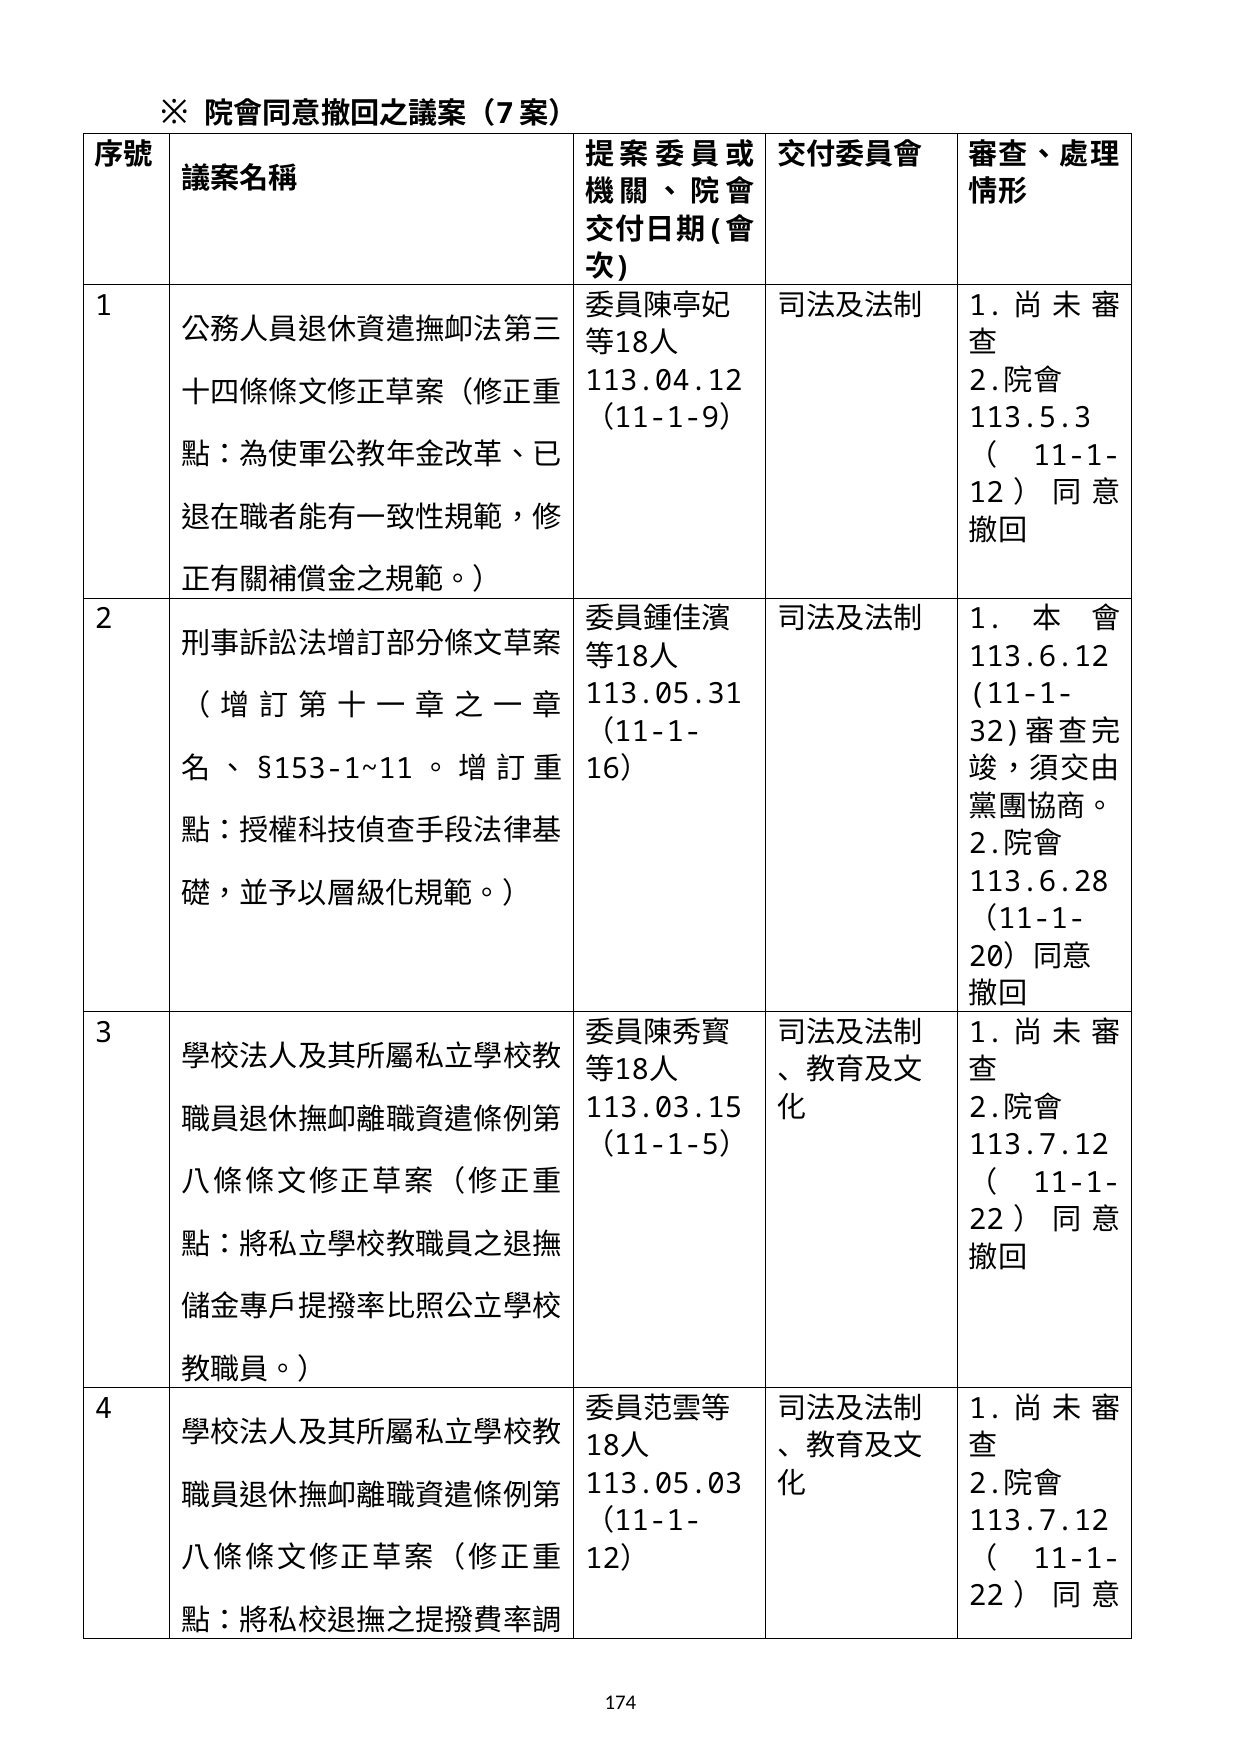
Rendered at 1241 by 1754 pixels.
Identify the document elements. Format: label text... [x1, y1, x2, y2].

table_cell 司法及法制 [766, 599, 957, 1011]
table_cell 司法及法制 [766, 285, 957, 598]
table_header 交付委員會 [766, 134, 957, 284]
table_cell 4 [84, 1388, 169, 1638]
table_cell 委員范雲等18人 113.05.03 （11-1-12） [574, 1388, 765, 1638]
list 院會同意撤回之議案（7案） [154, 88, 1165, 133]
table_header 提案委員或機關、院會交付日期(會次) [574, 134, 765, 284]
table_cell 3 [84, 1012, 169, 1387]
table_cell 委員陳秀寳等18人 113.03.15 （11-1-5） [574, 1012, 765, 1387]
table_header 審查、處理情形 [958, 134, 1131, 284]
table_cell 委員陳亭妃等18人 113.04.12 （11-1-9） [574, 285, 765, 598]
table_cell 司法及法制、教育及文化 [766, 1388, 957, 1638]
table_cell 公務人員退休資遣撫卹法第三十四條條文修正草案（修正重點：為使軍公教年金改革、已退在職者能有一致性規範，修正有關補償金之規範。） [170, 285, 573, 598]
table_header 議案名稱 [170, 134, 573, 284]
table_cell 1.尚未審查 2.院會 113.7.12 （11-1-22）同意 [958, 1388, 1131, 1638]
table_cell 司法及法制、教育及文化 [766, 1012, 957, 1387]
table_cell 委員鍾佳濱等18人113.05.31 （11-1-16） [574, 599, 765, 1011]
table_cell 刑事訴訟法增訂部分條文草案（增訂第十一章之一章名、§153-1~11。增訂重點：授權科技偵查手段法律基礎，並予以層級化規範。） [170, 599, 573, 1011]
table_header 序號 [84, 134, 169, 284]
table_cell 1.尚未審查 2.院會 113.5.3 （11-1-12）同意撤回 [958, 285, 1131, 598]
table_cell 1 [84, 285, 169, 598]
table_cell 1.尚未審查 2.院會 113.7.12 （11-1-22）同意撤回 [958, 1012, 1131, 1387]
table_cell 1.本會113.6.12 (11-1-32)審查完竣，須交由黨團協商。 2.院會 113.6.28 （11-1-20）同意撤回 [958, 599, 1131, 1011]
table_cell 學校法人及其所屬私立學校教職員退休撫卹離職資遣條例第八條條文修正草案（修正重點：將私校退撫之提撥費率調 [170, 1388, 573, 1638]
table_cell 學校法人及其所屬私立學校教職員退休撫卹離職資遣條例第八條條文修正草案（修正重點：將私立學校教職員之退撫儲金專戶提撥率比照公立學校教職員。） [170, 1012, 573, 1387]
table_cell 2 [84, 599, 169, 1011]
